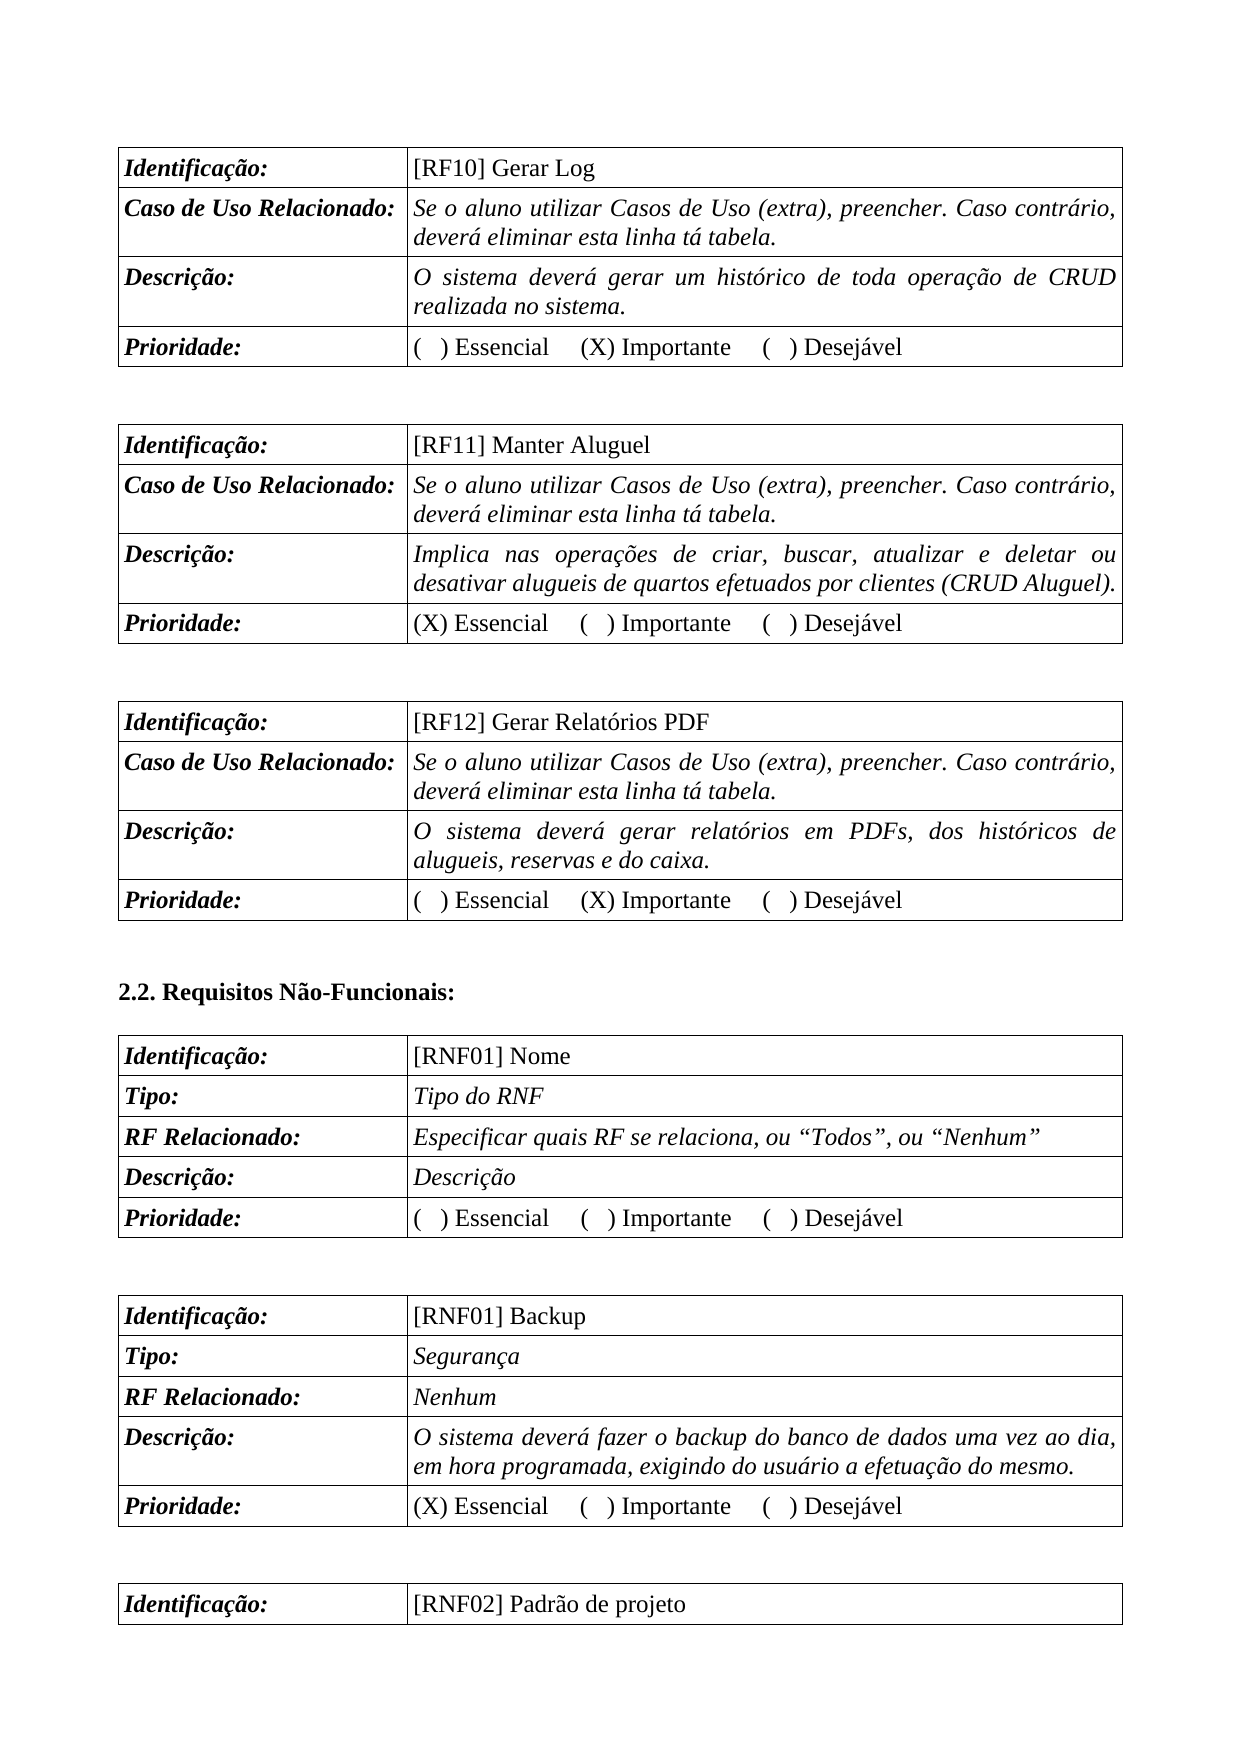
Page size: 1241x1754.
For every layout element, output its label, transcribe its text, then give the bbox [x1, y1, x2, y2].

table_cell Se o aluno utilizar Casos de Uso (extra), preencher. Caso contrário, deverá eliminar esta linha tá tabela. [408, 188, 1122, 256]
table_header [RF12] Gerar Relatórios PDF [408, 702, 1122, 741]
table_cell Caso de Uso Relacionado: [119, 742, 407, 810]
table_cell ( ) Essencial (X) Importante ( ) Desejável [408, 327, 1122, 366]
table_cell Descrição [408, 1157, 1122, 1197]
table_cell ( ) Essencial (X) Importante ( ) Desejável [408, 880, 1122, 920]
table_cell Caso de Uso Relacionado: [119, 465, 407, 533]
text 2.2. Requisitos Não-Funcionais: [118, 977, 1122, 1006]
table_cell Tipo do RNF [408, 1076, 1122, 1116]
table_cell Prioridade: [119, 880, 407, 920]
table_cell Prioridade: [119, 1198, 407, 1237]
table_cell Prioridade: [119, 327, 407, 366]
table_cell Descrição: [119, 1417, 407, 1485]
table_header Identificação: [119, 1296, 407, 1335]
table_cell Descrição: [119, 257, 407, 326]
table_cell Tipo: [119, 1076, 407, 1116]
table_cell O sistema deverá gerar um histórico de toda operação de CRUD realizada no sistema. [408, 257, 1122, 326]
table_cell Se o aluno utilizar Casos de Uso (extra), preencher. Caso contrário, deverá eliminar esta linha tá tabela. [408, 465, 1122, 533]
table_cell RF Relacionado: [119, 1377, 407, 1416]
table_cell ( ) Essencial ( ) Importante ( ) Desejável [408, 1198, 1122, 1237]
table_cell Especificar quais RF se relaciona, ou “Todos”, ou “Nenhum” [408, 1117, 1122, 1156]
table_cell O sistema deverá fazer o backup do banco de dados uma vez ao dia, em hora programada, exigindo do usuário a efetuação do mesmo. [408, 1417, 1122, 1485]
table_cell Descrição: [119, 811, 407, 879]
table_cell Segurança [408, 1336, 1122, 1376]
table_cell Nenhum [408, 1377, 1122, 1416]
table_cell RF Relacionado: [119, 1117, 407, 1156]
table_cell Implica nas operações de criar, buscar, atualizar e deletar ou desativar alugueis de quartos efetuados por clientes (CRUD Aluguel). [408, 534, 1122, 602]
table_cell Se o aluno utilizar Casos de Uso (extra), preencher. Caso contrário, deverá eliminar esta linha tá tabela. [408, 742, 1122, 810]
table_header [RNF01] Backup [408, 1296, 1122, 1335]
table_header [RNF02] Padrão de projeto [408, 1584, 1122, 1624]
table_header [RF11] Manter Aluguel [408, 425, 1122, 464]
table_cell Prioridade: [119, 604, 407, 643]
table_header Identificação: [119, 425, 407, 464]
table_header [RNF01] Nome [408, 1036, 1122, 1075]
table_header [RF10] Gerar Log [408, 148, 1122, 187]
table_cell Caso de Uso Relacionado: [119, 188, 407, 256]
table_header Identificação: [119, 148, 407, 187]
table_cell Descrição: [119, 1157, 407, 1197]
table_cell Tipo: [119, 1336, 407, 1376]
table_header Identificação: [119, 1036, 407, 1075]
table_cell O sistema deverá gerar relatórios em PDFs, dos históricos de alugueis, reservas e do caixa. [408, 811, 1122, 879]
table_cell Prioridade: [119, 1486, 407, 1526]
table_cell (X) Essencial ( ) Importante ( ) Desejável [408, 604, 1122, 643]
table_cell (X) Essencial ( ) Importante ( ) Desejável [408, 1486, 1122, 1526]
table_header Identificação: [119, 1584, 407, 1624]
table_header Identificação: [119, 702, 407, 741]
table_cell Descrição: [119, 534, 407, 602]
